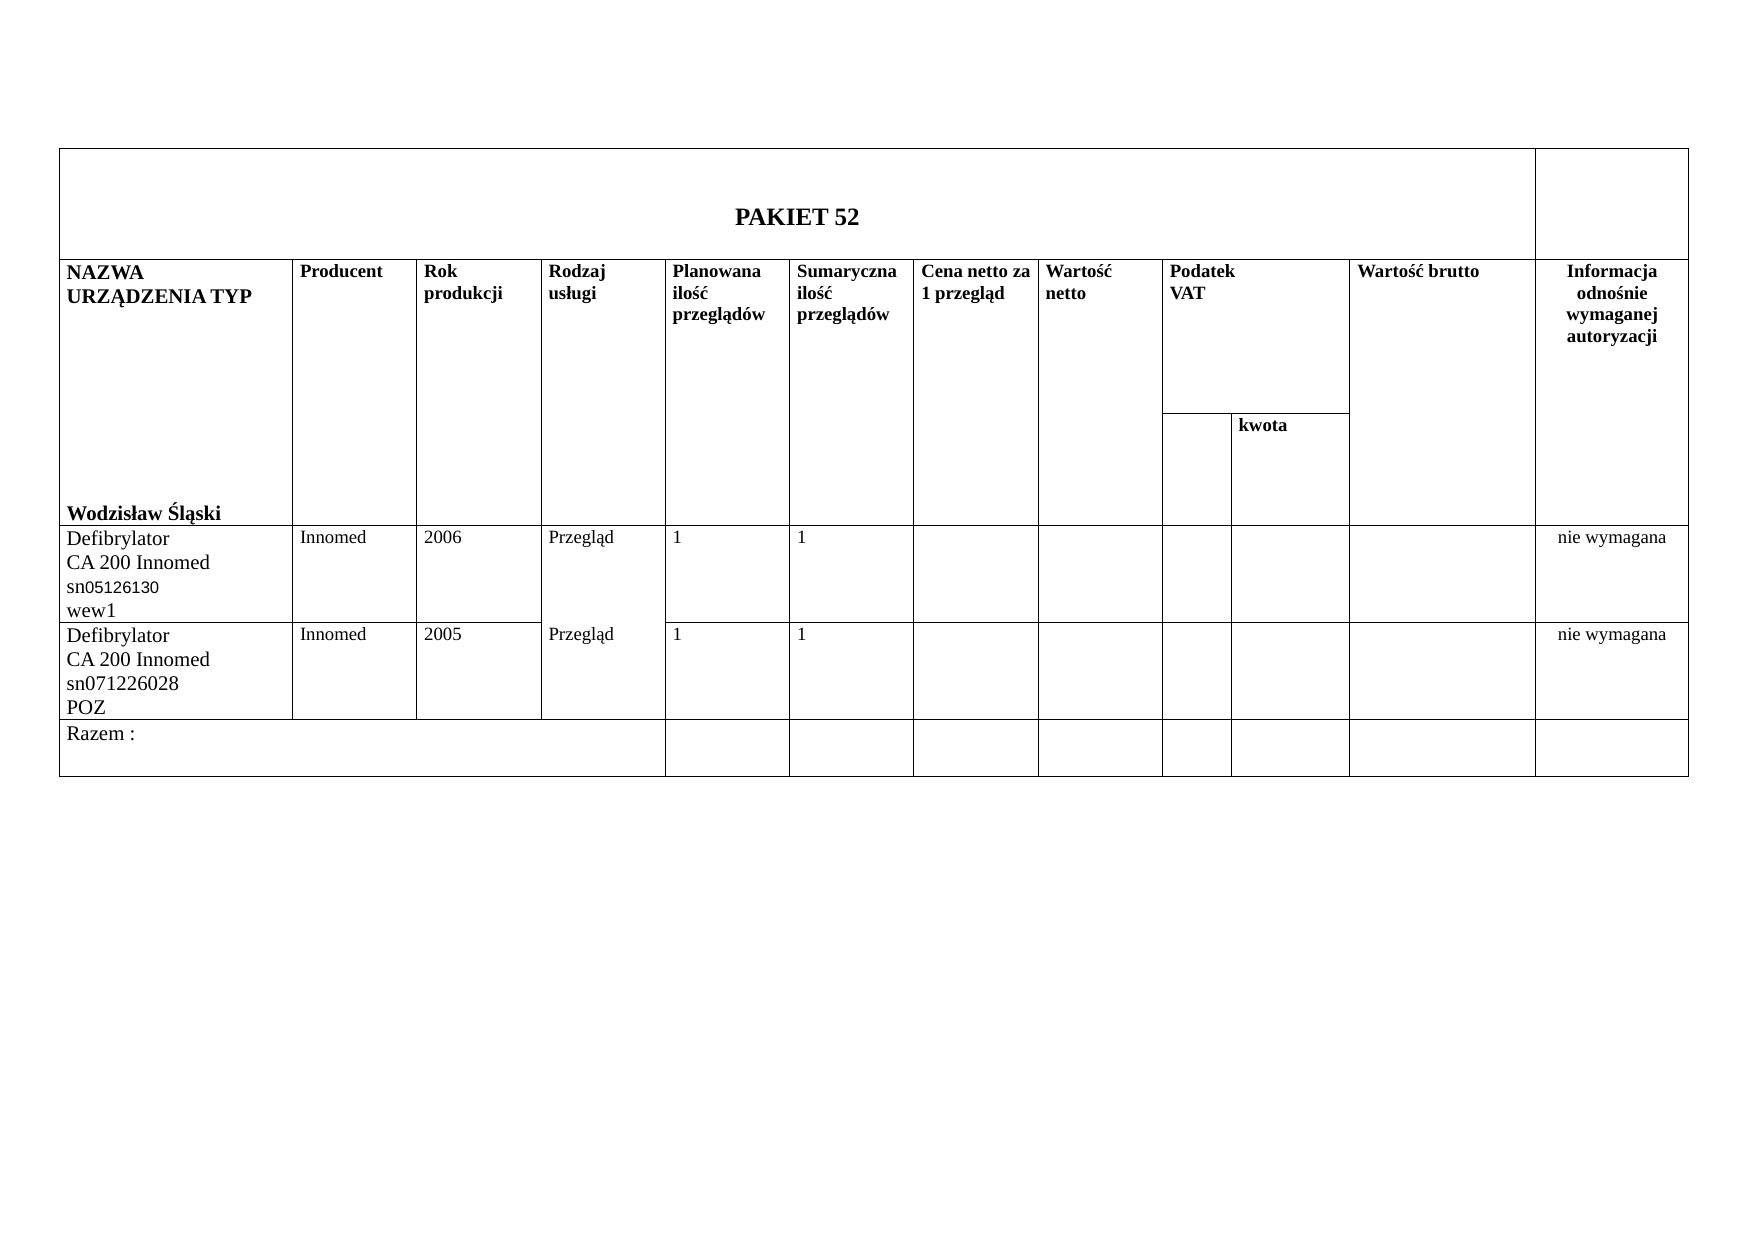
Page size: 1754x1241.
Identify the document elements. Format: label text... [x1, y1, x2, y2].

table_cell Wartość brutto [1350, 260, 1535, 525]
table_cell Planowana ilość przeglądów [666, 260, 789, 525]
table_cell 1 [666, 526, 789, 622]
table_cell Sumaryczna ilość przeglądów [790, 260, 913, 525]
table_cell [1039, 623, 1162, 719]
table_cell nie wymagana [1536, 526, 1688, 622]
table_cell nie wymagana [1536, 623, 1688, 719]
table_cell [914, 720, 1038, 776]
table_cell Przegląd [542, 622, 665, 719]
table_header PAKIET 52 [60, 149, 1535, 259]
table_cell Razem : [60, 720, 665, 776]
table_cell Przegląd [542, 526, 665, 622]
table_cell [1232, 623, 1349, 719]
table_cell [914, 623, 1038, 719]
table_cell [1163, 623, 1231, 719]
table_cell Defibrylator CA 200 Innomed sn071226028 POZ [60, 623, 292, 719]
table_header [1536, 149, 1688, 259]
table_cell Wartość netto [1039, 260, 1162, 525]
table_cell Innomed [293, 526, 416, 622]
table_cell [1163, 720, 1231, 776]
table_cell [1536, 720, 1688, 776]
table_cell [1232, 526, 1349, 622]
table_cell 2005 [417, 623, 541, 719]
table_cell Podatek VAT [1163, 260, 1349, 413]
table_cell [790, 720, 913, 776]
table_cell [1350, 526, 1535, 622]
table_cell Informacja odnośnie wymaganej autoryzacji [1536, 260, 1688, 525]
table_cell Innomed [293, 623, 416, 719]
table_cell [914, 526, 1038, 622]
table_cell Rodzaj usługi [542, 260, 665, 525]
table_cell kwota [1232, 414, 1349, 525]
table_cell [1350, 720, 1535, 776]
table_cell [1350, 623, 1535, 719]
table_cell 2006 [417, 526, 541, 622]
table_cell  [1163, 414, 1231, 525]
table_cell NAZWA URZĄDZENIA TYP Wodzisław Śląski [60, 260, 292, 525]
table_cell 1 [666, 623, 789, 719]
table_cell [1232, 720, 1349, 776]
table_cell 1 [790, 526, 913, 622]
table_cell [666, 720, 789, 776]
table_cell [1039, 720, 1162, 776]
table_cell [1163, 526, 1231, 622]
table_cell Cena netto za 1 przegląd [914, 260, 1038, 525]
table_cell [1039, 526, 1162, 622]
table_cell Rok produkcji [417, 260, 541, 525]
table_cell 1 [790, 623, 913, 719]
table_cell Defibrylator CA 200 Innomed sn05126130 wew1 [60, 526, 292, 622]
table_cell Producent [293, 260, 416, 525]
